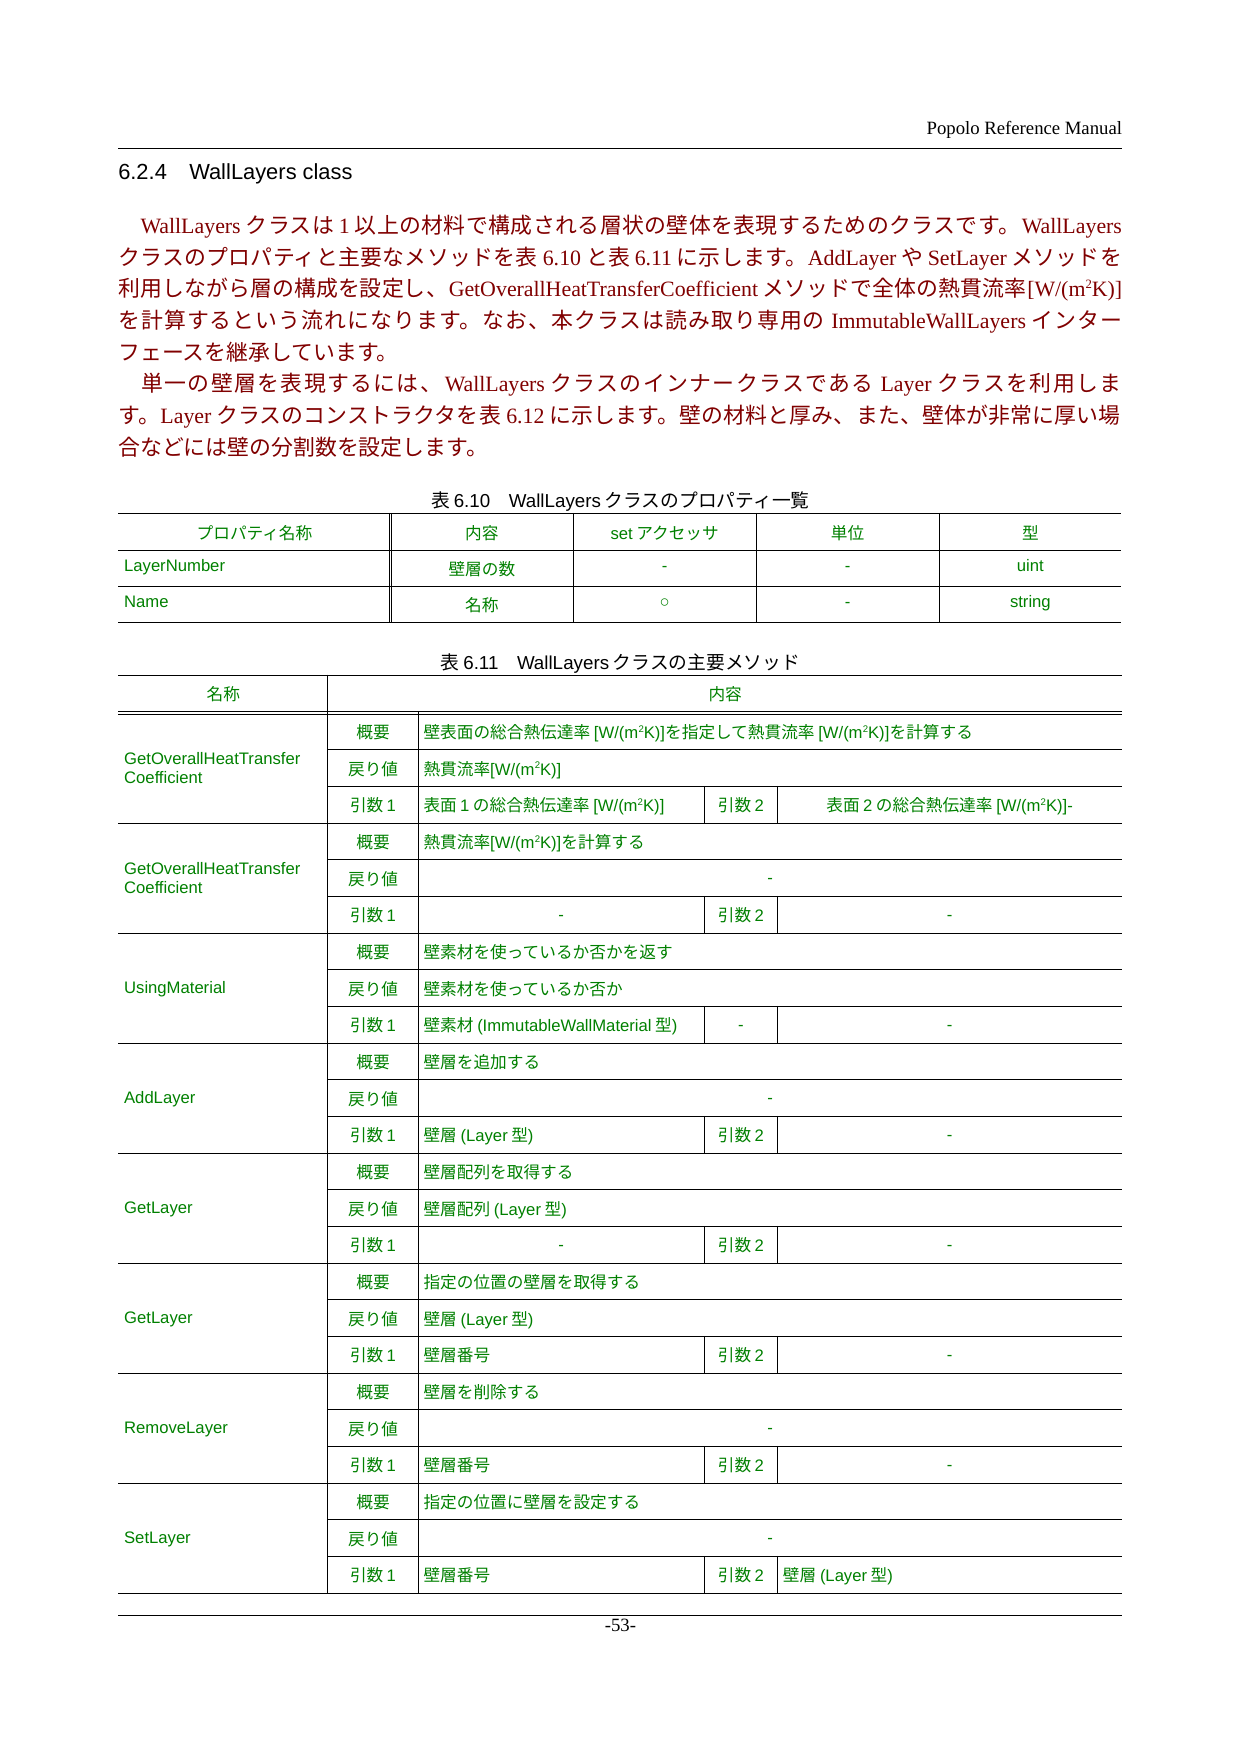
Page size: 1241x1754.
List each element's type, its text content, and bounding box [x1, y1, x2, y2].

table_cell 戻り値 [328, 1300, 418, 1336]
table_cell - [778, 1117, 1122, 1152]
table_cell 指定の位置に壁層を設定する [419, 1484, 1122, 1519]
table_cell - [419, 1520, 1122, 1556]
table_cell 指定の位置の壁層を取得する [419, 1264, 1122, 1299]
table_cell 戻り値 [328, 750, 418, 786]
table_cell 壁表面の総合熱伝達率 [W/(m2K)]を指定して熱貫流率 [W/(m2K)]を計算する [419, 715, 1122, 749]
text 表6.10 WallLayersクラスのプロパティ一覧 [118, 486, 1122, 513]
table_cell 熱貫流率[W/(m2K)] [419, 750, 1122, 786]
table_cell 壁素材を使っているか否か [419, 970, 1122, 1006]
table_cell GetLayer [118, 1154, 327, 1262]
table_cell 引数1 [328, 1557, 418, 1592]
table_cell 壁層の数 [392, 551, 573, 586]
text WallLayersクラスは1以上の材料で構成される層状の壁体を表現するためのクラスです。WallLayersクラスのプロパティと主要なメソッドを表6.10と表6.11に示します。AddLayerやSetLayerメソッドを利用しながら層の構成を設定し、GetOverallHeatTransferCoefficientメソッドで全体の熱貫流率[W/(m2K)]を計算するという流れになります。なお、本クラスは読み取り専用のImmutableWallLayersインターフェースを継承しています。 [118, 208, 1122, 366]
table_cell 壁層 (Layer型) [419, 1300, 1122, 1336]
table_cell - [574, 551, 756, 586]
table_cell 引数2 [705, 1447, 777, 1482]
table_cell GetLayer [118, 1264, 327, 1372]
table_cell - [778, 897, 1122, 932]
table_cell 引数2 [705, 1337, 777, 1372]
table_cell 概要 [328, 1484, 418, 1519]
table_cell 概要 [328, 1264, 418, 1299]
table_cell - [757, 551, 939, 586]
table_cell - [419, 1080, 1122, 1116]
table_cell 戻り値 [328, 1190, 418, 1226]
table_cell 表面1の総合熱伝達率 [W/(m2K)] [419, 787, 704, 822]
table_cell 壁層配列 (Layer型) [419, 1190, 1122, 1226]
table_cell 概要 [328, 715, 418, 749]
table_cell 戻り値 [328, 860, 418, 896]
table_header 単位 [757, 514, 939, 549]
table_cell - [419, 1410, 1122, 1446]
table_cell 概要 [328, 824, 418, 859]
table_cell - [757, 587, 939, 622]
text 表6.11 WallLayersクラスの主要メソッド [118, 647, 1122, 674]
table_header プロパティ名称 [118, 514, 389, 549]
table_cell 壁層を削除する [419, 1374, 1122, 1409]
table_cell 引数2 [705, 1557, 777, 1592]
table_cell 引数2 [705, 897, 777, 932]
table_cell GetOverallHeatTransfer Coefficient [118, 824, 327, 932]
table_cell SetLayer [118, 1484, 327, 1592]
table_cell 引数2 [705, 1227, 777, 1262]
table_cell 壁層番号 [419, 1557, 704, 1592]
table_cell ○ [574, 587, 756, 622]
table_cell 戻り値 [328, 1080, 418, 1116]
table_cell 引数1 [328, 1007, 418, 1042]
table_cell - [778, 1007, 1122, 1042]
table_cell RemoveLayer [118, 1374, 327, 1482]
table_cell 引数1 [328, 897, 418, 932]
table_cell 概要 [328, 934, 418, 969]
table_cell AddLayer [118, 1044, 327, 1152]
table_cell - [419, 860, 1122, 896]
subtitle WallLayers class [118, 159, 1122, 184]
table_cell 引数2 [705, 787, 777, 822]
table_cell GetOverallHeatTransfer Coefficient [118, 715, 327, 822]
table_cell 熱貫流率[W/(m2K)]を計算する [419, 824, 1122, 859]
table_cell 壁層配列を取得する [419, 1154, 1122, 1189]
table_cell 戻り値 [328, 1520, 418, 1556]
table_cell - [778, 1337, 1122, 1372]
table_cell 壁層番号 [419, 1447, 704, 1482]
table_cell - [419, 897, 704, 932]
table_cell Name [118, 587, 389, 622]
table_cell 引数1 [328, 1227, 418, 1262]
text 単一の壁層を表現するには、WallLayersクラスのインナークラスであるLayerクラスを利用します。Layerクラスのコンストラクタを表6.12に示します。壁の材料と厚み、また、壁体が非常に厚い場合などには壁の分割数を設定します。 [118, 366, 1122, 461]
table_cell 概要 [328, 1044, 418, 1079]
table_cell 概要 [328, 1154, 418, 1189]
table_cell 引数1 [328, 1337, 418, 1372]
table_cell 壁層を追加する [419, 1044, 1122, 1079]
table_cell 引数1 [328, 1117, 418, 1152]
table_cell LayerNumber [118, 551, 389, 586]
table_cell 引数2 [705, 1117, 777, 1152]
table_cell - [778, 1447, 1122, 1482]
table_cell 戻り値 [328, 1410, 418, 1446]
table_header setアクセッサ [574, 514, 756, 549]
table_cell 壁層番号 [419, 1337, 704, 1372]
table_cell 引数1 [328, 1447, 418, 1482]
table_cell uint [940, 551, 1121, 586]
table_header 名称 [118, 676, 327, 711]
table_cell 表面2の総合熱伝達率 [W/(m2K)]- [778, 787, 1122, 822]
table_cell string [940, 587, 1121, 622]
table_header 型 [940, 514, 1121, 549]
table_cell - [778, 1227, 1122, 1262]
table_cell 概要 [328, 1374, 418, 1409]
table_cell 壁素材を使っているか否かを返す [419, 934, 1122, 969]
table_cell 引数1 [328, 787, 418, 822]
table_cell UsingMaterial [118, 934, 327, 1042]
table_cell - [419, 1227, 704, 1262]
table_cell 壁素材 (ImmutableWallMaterial型) [419, 1007, 704, 1042]
table_header 内容 [392, 514, 573, 549]
table_cell - [705, 1007, 777, 1042]
table_cell 壁層 (Layer型) [778, 1557, 1122, 1592]
table_cell 壁層 (Layer型) [419, 1117, 704, 1152]
table_header 内容 [328, 676, 1122, 711]
table_cell 戻り値 [328, 970, 418, 1006]
table_cell 名称 [392, 587, 573, 622]
